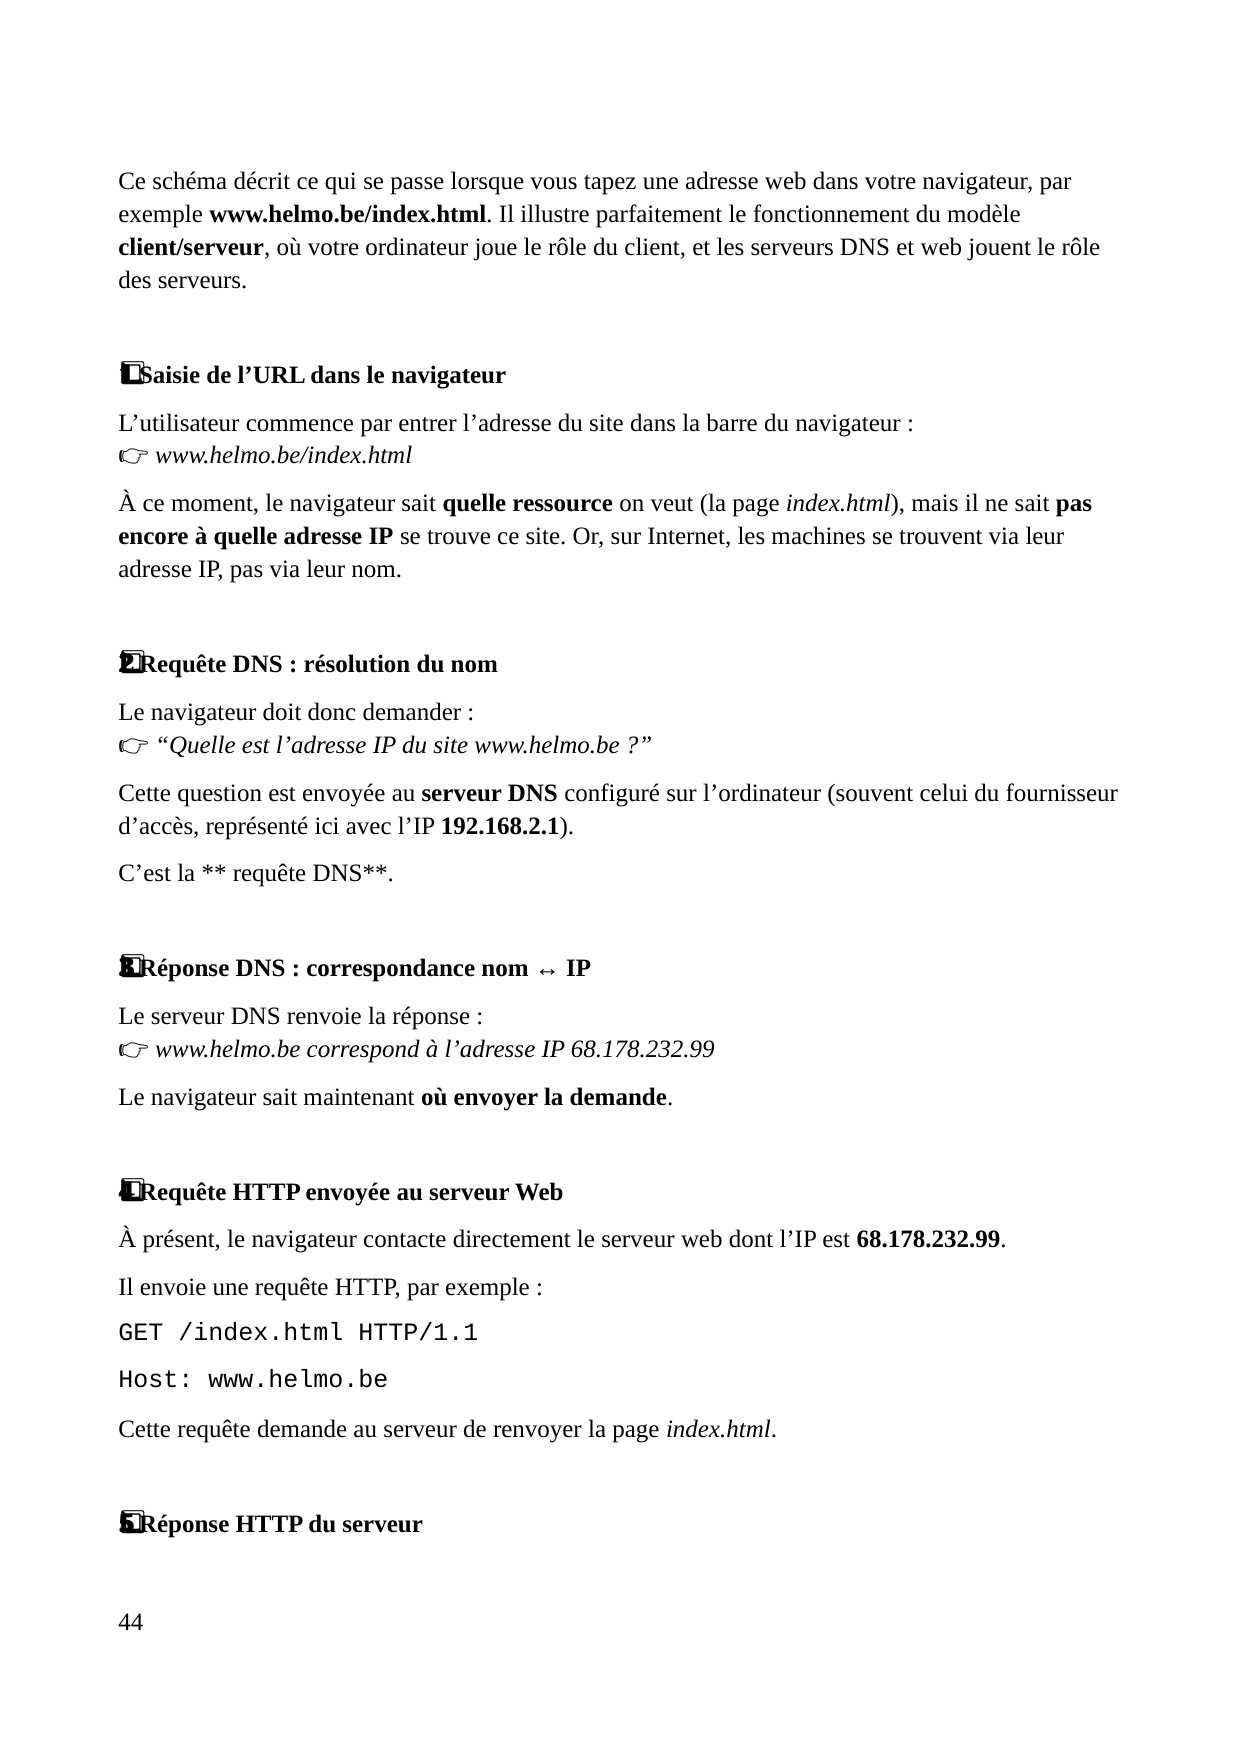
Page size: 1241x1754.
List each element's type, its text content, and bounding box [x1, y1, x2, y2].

text L’utilisateur commence par entrer l’adresse du site dans la barre du navigateur : 👉 www.helmo.be/index.html [118, 408, 1122, 469]
text 5️⃣ Réponse HTTP du serveur [118, 1509, 1122, 1538]
text Le navigateur doit donc demander : 👉 “Quelle est l’adresse IP du site www.helmo.be ?” [118, 697, 1122, 759]
text C’est la ** requête DNS**. [118, 858, 1122, 887]
text Ce schéma décrit ce qui se passe lorsque vous tapez une adresse web dans votre navigateur, par exemple www.helmo.be/index.html. Il illustre parfaitement le fonctionnement du modèle client/serveur, où votre ordinateur joue le rôle du client, et les serveurs DNS et web jouent le rôle des serveurs. [118, 166, 1122, 293]
text À ce moment, le navigateur sait quelle ressource on veut (la page index.html), mais il ne sait pas encore à quelle adresse IP se trouve ce site. Or, sur Internet, les machines se trouvent via leur adresse IP, pas via leur nom. [118, 488, 1122, 583]
text Cette question est envoyée au serveur DNS configuré sur l’ordinateur (souvent celui du fournisseur d’accès, représenté ici avec l’IP 192.168.2.1). [118, 778, 1122, 839]
text À présent, le navigateur contacte directement le serveur web dont l’IP est 68.178.232.99. [118, 1224, 1122, 1253]
text 1️⃣ Saisie de l’URL dans le navigateur [118, 360, 1122, 389]
text 2️⃣ Requête DNS : résolution du nom [118, 649, 1122, 678]
text GET /index.html HTTP/1.1 [118, 1320, 1122, 1348]
text 4️⃣ Requête HTTP envoyée au serveur Web [118, 1177, 1122, 1206]
text Il envoie une requête HTTP, par exemple : [118, 1272, 1122, 1301]
text Host: www.helmo.be [118, 1367, 1122, 1395]
text Le serveur DNS renvoie la réponse : 👉 www.helmo.be correspond à l’adresse IP 68.178.232.99 [118, 1001, 1122, 1063]
text 3️⃣ Réponse DNS : correspondance nom ↔ IP [118, 953, 1122, 982]
text Le navigateur sait maintenant où envoyer la demande. [118, 1082, 1122, 1111]
text Cette requête demande au serveur de renvoyer la page index.html. [118, 1414, 1122, 1443]
